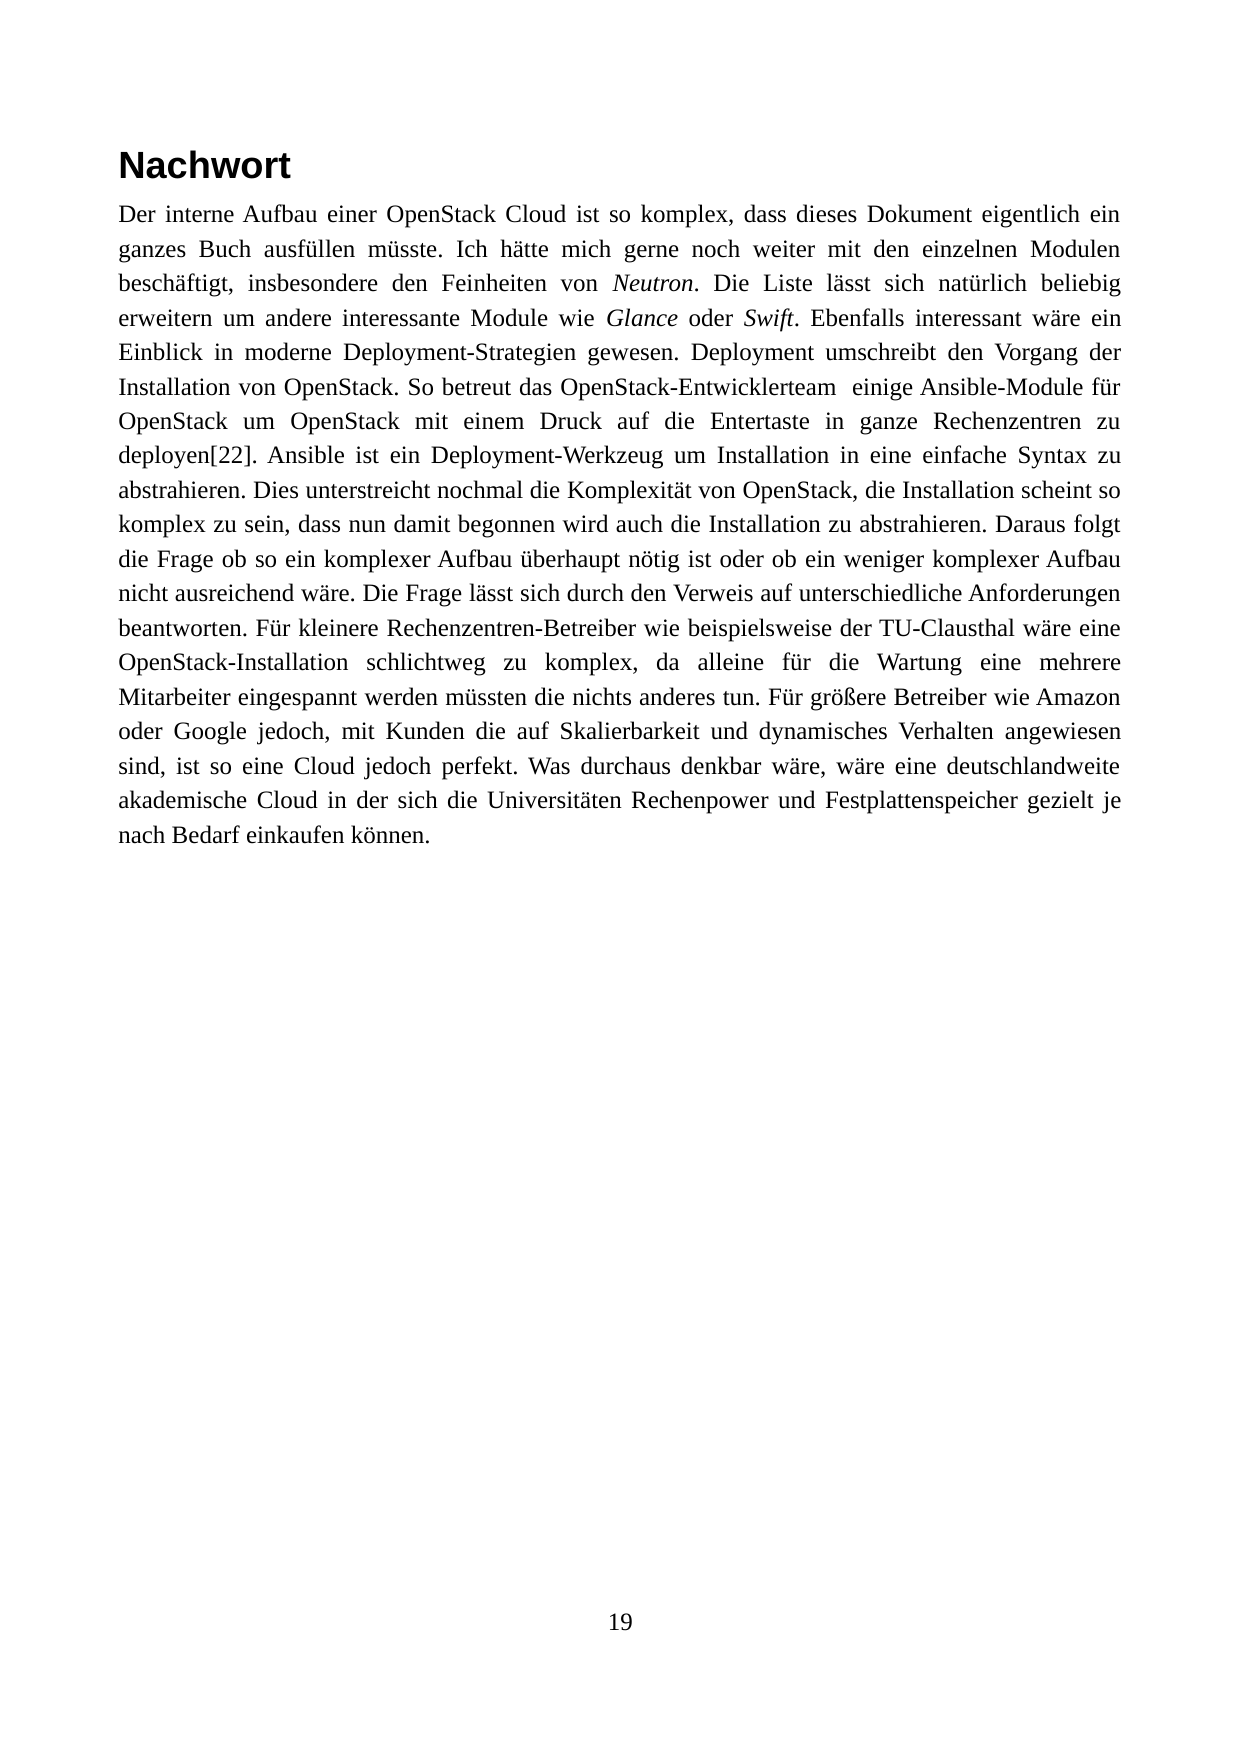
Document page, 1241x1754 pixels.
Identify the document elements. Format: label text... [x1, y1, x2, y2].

text Der interne Aufbau einer OpenStack Cloud ist so komplex, dass dieses Dokument eigentlich ein ganzes Buch ausfüllen müsste. Ich hätte mich gerne noch weiter mit den einzelnen Modulen beschäftigt, insbesondere den Feinheiten von Neutron. Die Liste lässt sich natürlich beliebig erweitern um andere interessante Module wie Glance oder Swift. Ebenfalls interessant wäre ein Einblick in moderne Deployment-Strategien gewesen. Deployment umschreibt den Vorgang der Installation von OpenStack. So betreut das OpenStack-Entwicklerteam einige Ansible-Module für OpenStack um OpenStack mit einem Druck auf die Entertaste in ganze Rechenzentren zu deployen[22]. Ansible ist ein Deployment-Werkzeug um Installation in eine einfache Syntax zu abstrahieren. Dies unterstreicht nochmal die Komplexität von OpenStack, die Installation scheint so komplex zu sein, dass nun damit begonnen wird auch die Installation zu abstrahieren. Daraus folgt die Frage ob so ein komplexer Aufbau überhaupt nötig ist oder ob ein weniger komplexer Aufbau nicht ausreichend wäre. Die Frage lässt sich durch den Verweis auf unterschiedliche Anforderungen beantworten. Für kleinere Rechenzentren-Betreiber wie beispielsweise der TU-Clausthal wäre eine OpenStack-Installation schlichtweg zu komplex, da alleine für die Wartung eine mehrere Mitarbeiter eingespannt werden müssten die nichts anderes tun. Für größere Betreiber wie Amazon oder Google jedoch, mit Kunden die auf Skalierbarkeit und dynamisches Verhalten angewiesen sind, ist so eine Cloud jedoch perfekt. Was durchaus denkbar wäre, wäre eine deutschlandweite akademische Cloud in der sich die Universitäten Rechenpower und Festplattenspeicher gezielt je nach Bedarf einkaufen können. [118, 199, 1122, 849]
subtitle Nachwort [118, 143, 1122, 187]
